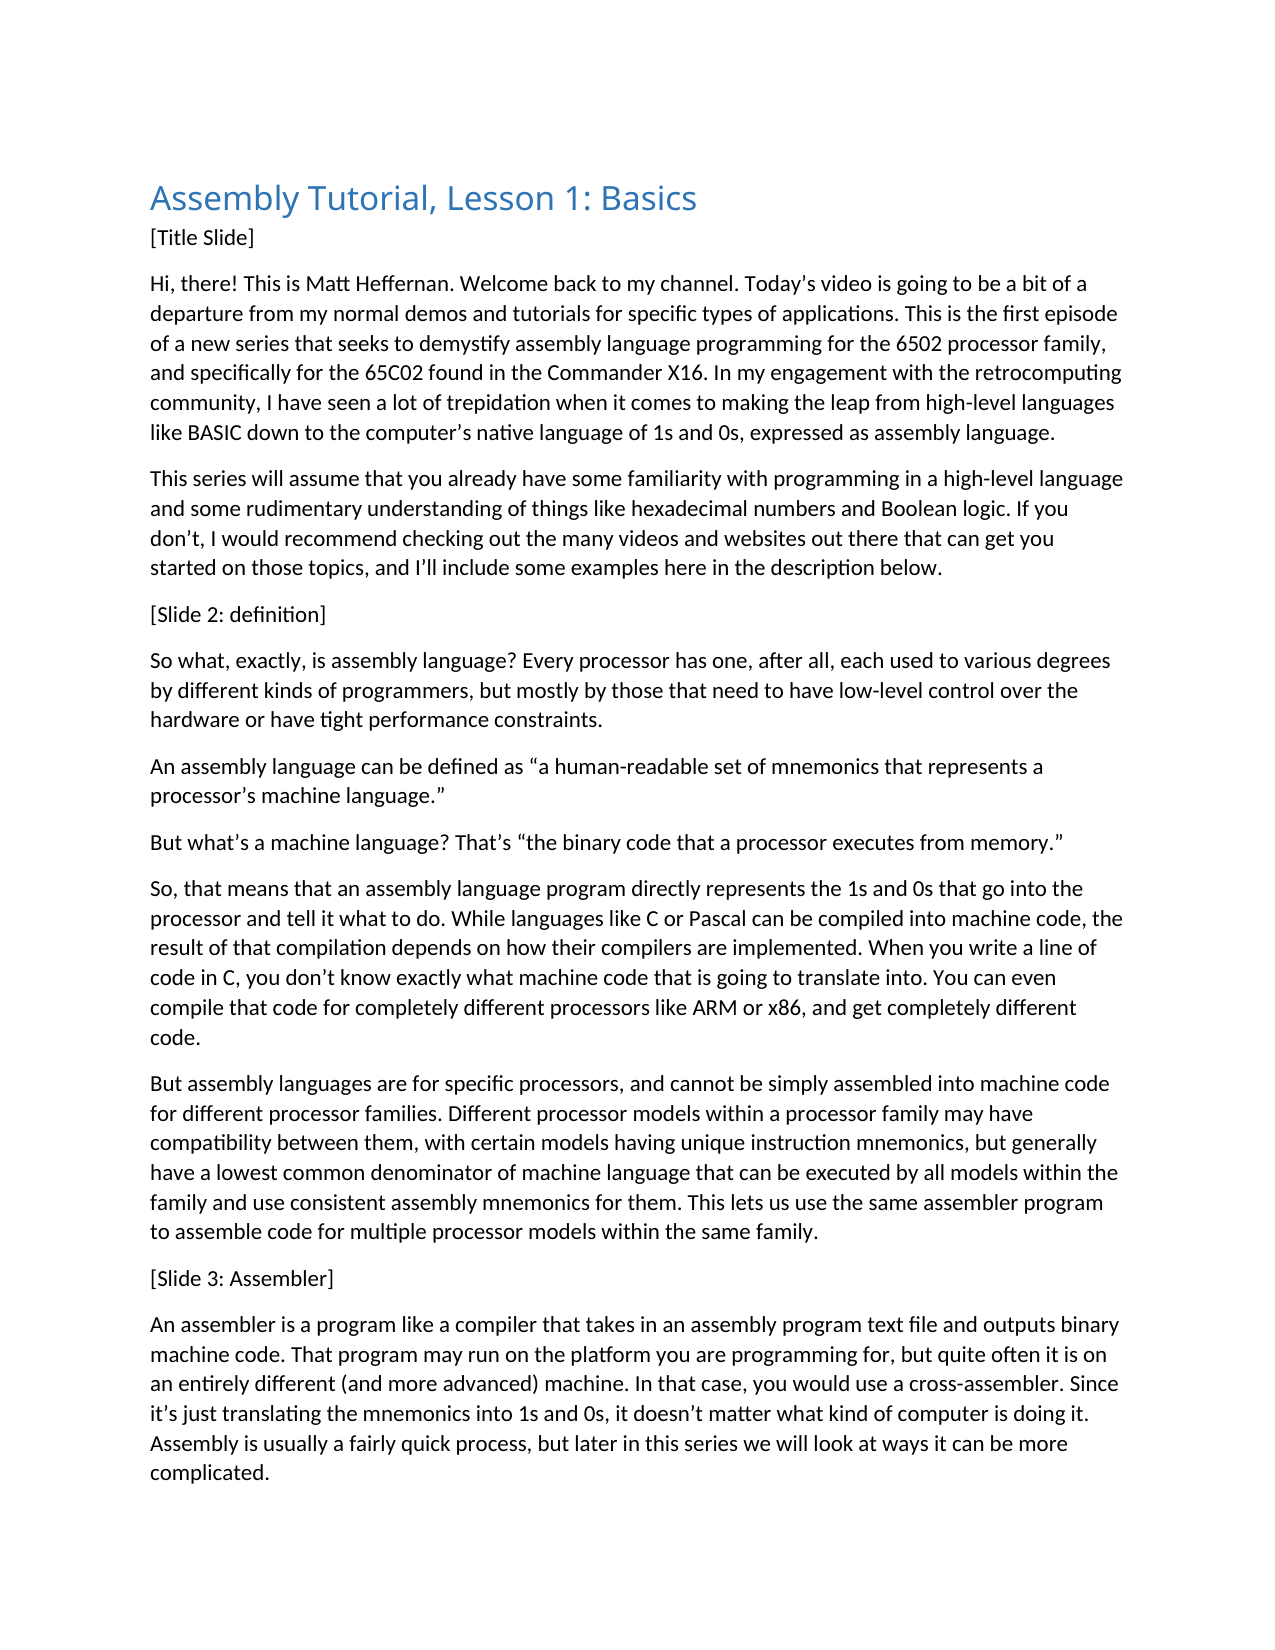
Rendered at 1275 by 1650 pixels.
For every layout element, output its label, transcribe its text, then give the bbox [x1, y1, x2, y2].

text An assembly language can be defined as “a human-readable set of mnemonics that represents a processor’s machine language.” [150, 752, 1125, 809]
text But assembly languages are for specific processors, and cannot be simply assembled into machine code for different processor families. Different processor models within a processor family may have compatibility between them, with certain models having unique instruction mnemonics, but generally have a lowest common denominator of machine language that can be executed by all models within the family and use consistent assembly mnemonics for them. This lets us use the same assembler program to assemble code for multiple processor models within the same family. [150, 1069, 1125, 1245]
text This series will assume that you already have some familiarity with programming in a high-level language and some rudimentary understanding of things like hexadecimal numbers and Boolean logic. If you don’t, I would recommend checking out the many videos and websites out there that can get you started on those topics, and I’ll include some examples here in the description below. [150, 464, 1125, 581]
text Hi, there! This is Matt Heffernan. Welcome back to my channel. Today’s video is going to be a bit of a departure from my normal demos and tutorials for specific types of applications. This is the first episode of a new series that seeks to demystify assembly language programming for the 6502 processor family, and specifically for the 65C02 found in the Commander X16. In my engagement with the retrocomputing community, I have seen a lot of trepidation when it comes to making the leap from high-level languages like BASIC down to the computer’s native language of 1s and 0s, expressed as assembly language. [150, 269, 1125, 446]
text [Slide 3: Assembler] [150, 1264, 1125, 1292]
text [Title Slide] [150, 223, 1125, 251]
text So what, exactly, is assembly language? Every processor has one, after all, each used to various degrees by different kinds of programmers, but mostly by those that need to have low-level control over the hardware or have tight performance constraints. [150, 646, 1125, 733]
text So, that means that an assembly language program directly represents the 1s and 0s that go into the processor and tell it what to do. While languages like C or Pascal can be compiled into machine code, the result of that compilation depends on how their compilers are implemented. When you write a line of code in C, you don’t know exactly what machine code that is going to translate into. You can even compile that code for completely different processors like ARM or x86, and get completely different code. [150, 874, 1125, 1051]
text An assembler is a program like a compiler that takes in an assembly program text file and outputs binary machine code. That program may run on the platform you are programming for, but quite often it is on an entirely different (and more advanced) machine. In that case, you would use a cross-assembler. Since it’s just translating the mnemonics into 1s and 0s, it doesn’t matter what kind of computer is doing it. Assembly is usually a fairly quick process, but later in this series we will look at ways it can be more complicated. [150, 1310, 1125, 1487]
text But what’s a machine language? That’s “the binary code that a processor executes from memory.” [150, 828, 1125, 856]
subtitle Assembly Tutorial, Lesson 1: Basics [150, 175, 1125, 220]
text [Slide 2: definition] [150, 600, 1125, 628]
